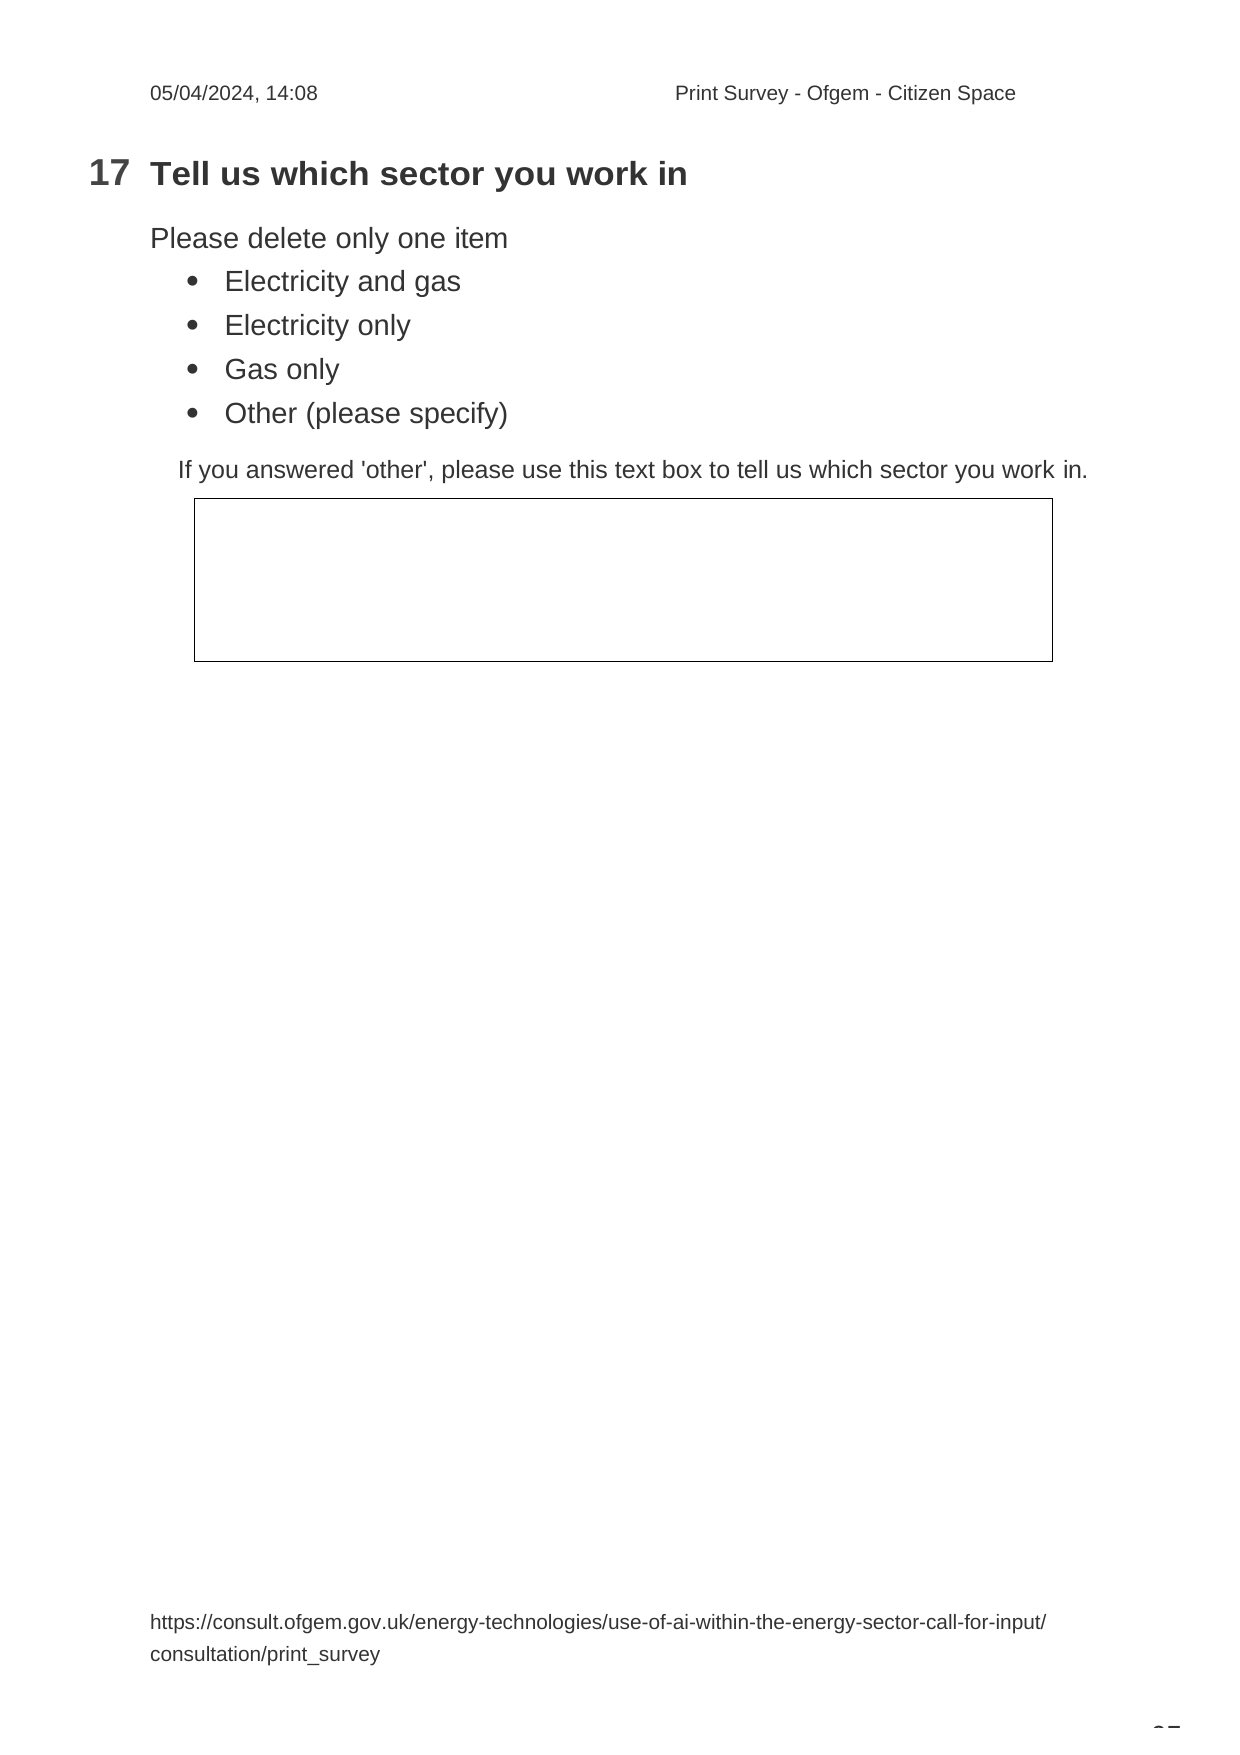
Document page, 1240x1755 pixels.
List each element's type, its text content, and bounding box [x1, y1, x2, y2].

text If you answered 'other', please use this text box to tell us which sector you work in. [150, 454, 1089, 483]
subtitle Tell us which sector you work in [88, 150, 1053, 193]
list Other (please specify) [187, 396, 1053, 430]
list Gas only [187, 352, 1053, 386]
text Please delete only one item [150, 221, 1053, 254]
list Electricity and gas [187, 264, 1053, 298]
list Electricity only [187, 308, 1053, 342]
